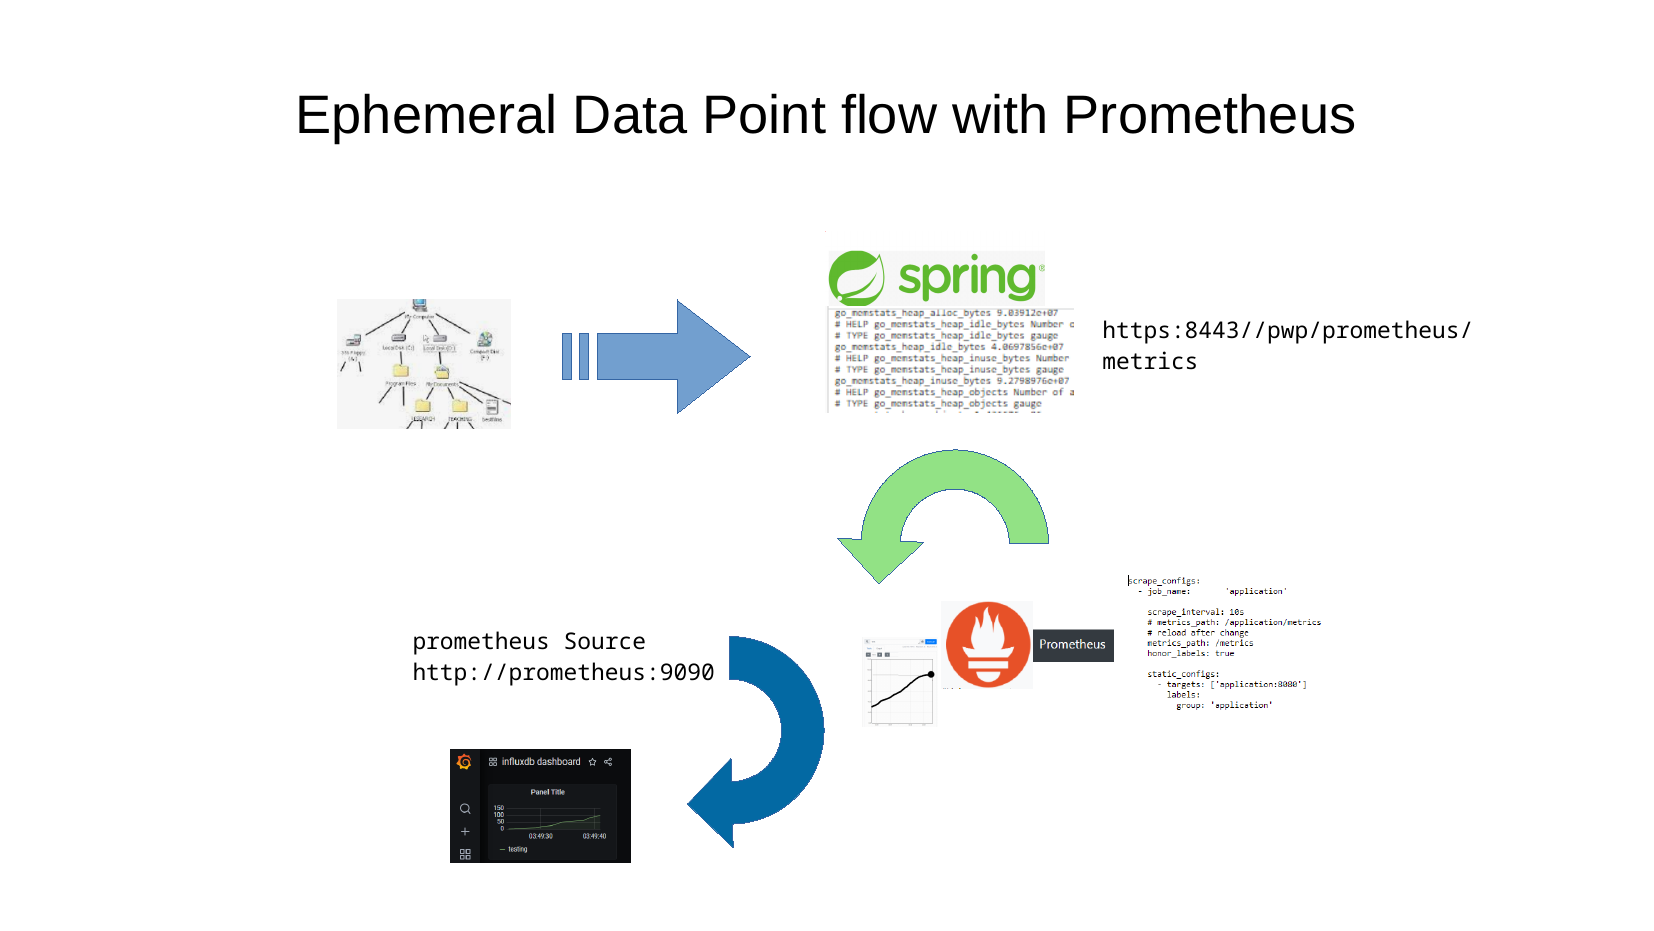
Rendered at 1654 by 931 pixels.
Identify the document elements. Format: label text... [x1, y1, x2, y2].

text_box prometheus Source http://prometheus:9090 [412, 600, 751, 713]
title Ephemeral Data Point flow with Prometheus [82, 37, 1571, 193]
text_box [687, 636, 825, 848]
picture [450, 749, 631, 863]
text_box [562, 333, 572, 380]
text_box [597, 299, 751, 414]
text_box [579, 333, 589, 380]
text_box https:8443//pwp/prometheus/metrics [1087, 306, 1538, 376]
picture [862, 575, 1330, 727]
text_box [837, 449, 1049, 584]
picture [825, 231, 1074, 413]
picture [337, 299, 511, 429]
